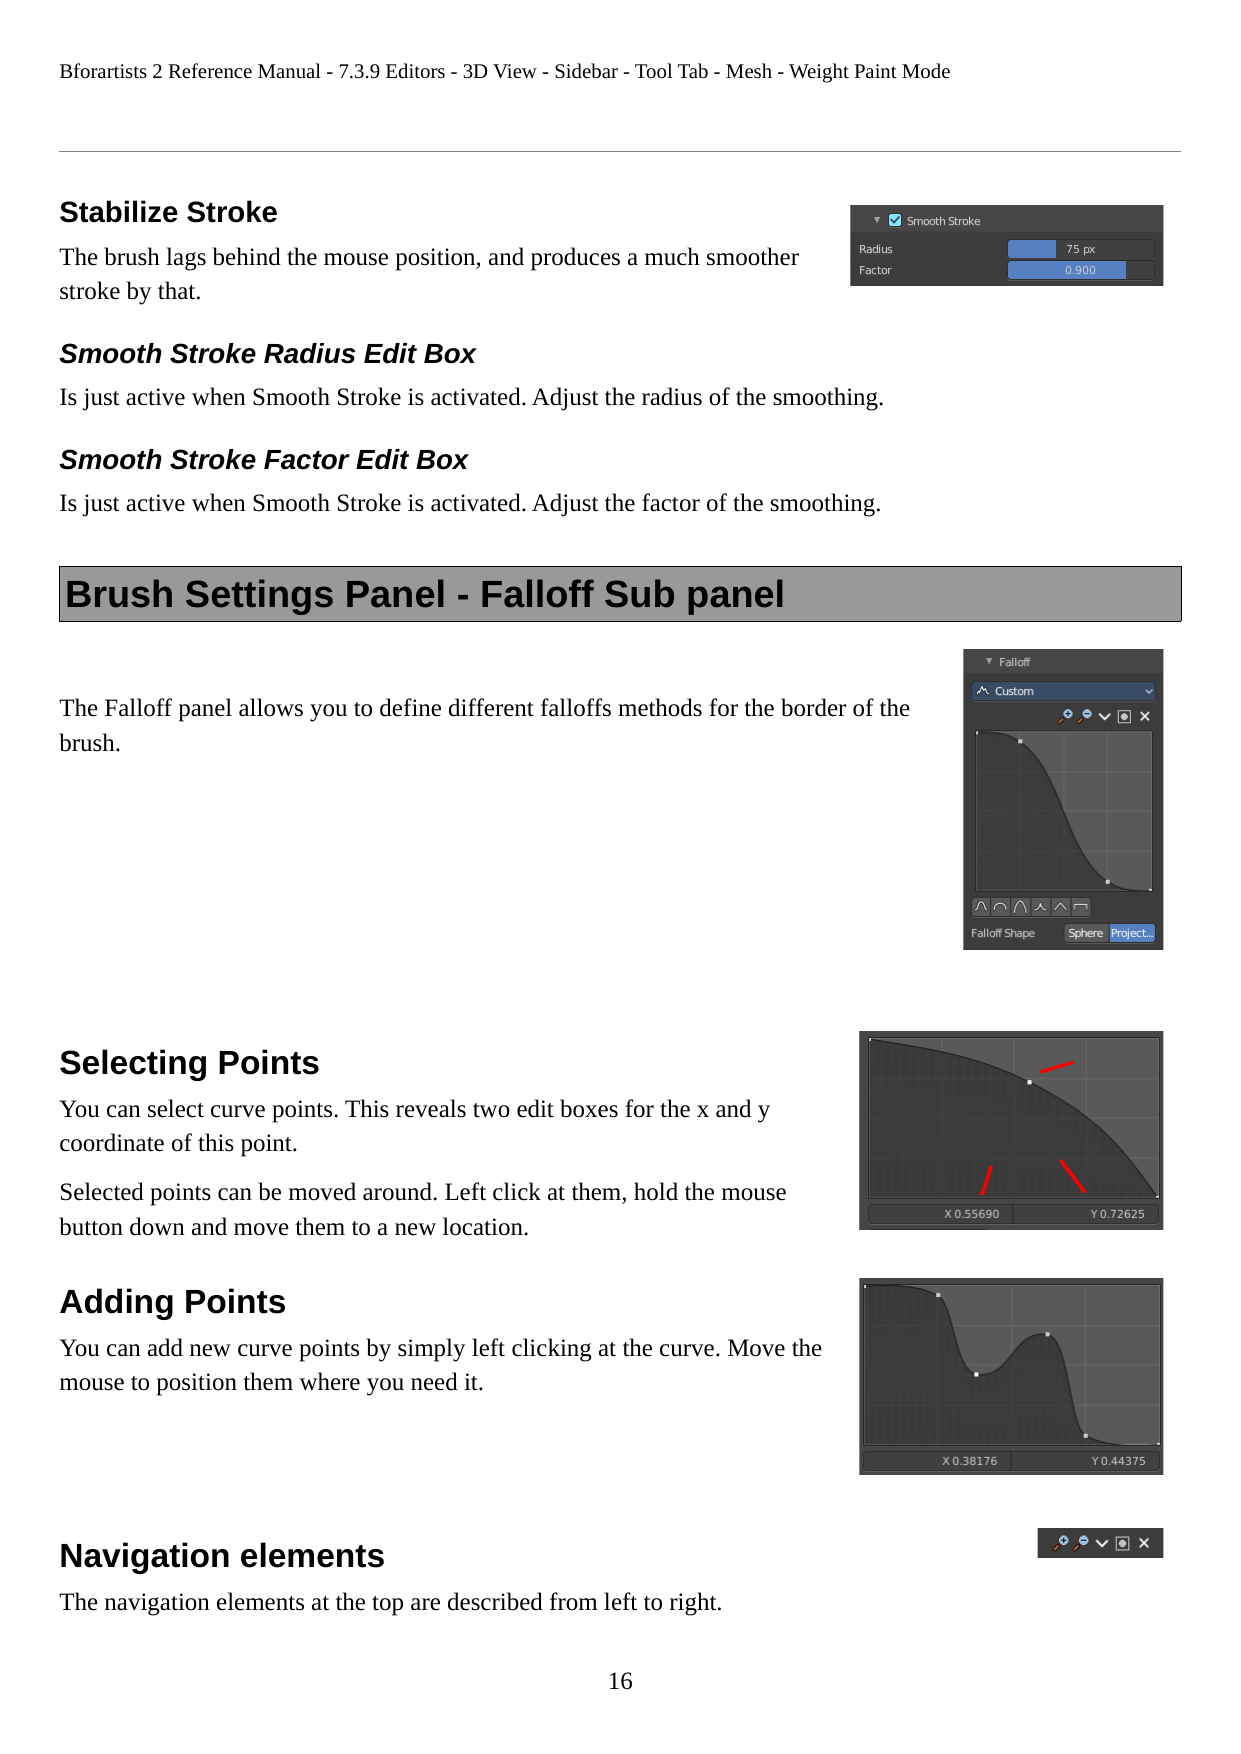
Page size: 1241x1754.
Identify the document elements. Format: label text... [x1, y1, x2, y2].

picture [850, 205, 1164, 286]
text Is just active when Smooth Stroke is activated. Adjust the factor of the smoothing. [59, 488, 1181, 517]
picture [859, 1278, 1164, 1475]
text The navigation elements at the top are described from left to right. [59, 1587, 1181, 1615]
subtitle [1164, 1043, 1181, 1081]
subtitle Smooth Stroke Factor Edit Box [59, 444, 1181, 476]
subtitle Stabilize Stroke [59, 195, 1181, 229]
subtitle Navigation elements [59, 1536, 1181, 1574]
text The Falloff panel allows you to define different falloffs methods for the border of the brush. [59, 693, 963, 756]
picture [963, 649, 1164, 950]
picture [859, 1031, 1164, 1230]
subtitle Adding Points [59, 1282, 859, 1321]
text Selected points can be moved around. Left click at them, hold the mouse button down and move them to a new location. [59, 1177, 1181, 1241]
picture [1037, 1528, 1164, 1558]
subtitle [1164, 1282, 1181, 1321]
text You can add new curve points by simply left clicking at the curve. Move the mouse to position them where you need it. [59, 1333, 859, 1396]
table_header Brush Settings Panel - Falloff Sub panel [60, 567, 1181, 621]
text The brush lags behind the mouse position, and produces a much smoother stroke by that. [59, 242, 1181, 305]
subtitle Smooth Stroke Radius Edit Box [59, 338, 1181, 369]
text You can select curve points. This reveals two edit boxes for the x and y coordinate of this point. [59, 1094, 859, 1157]
text Is just active when Smooth Stroke is activated. Adjust the radius of the smoothing. [59, 382, 1181, 411]
subtitle Selecting Points [59, 1043, 859, 1081]
